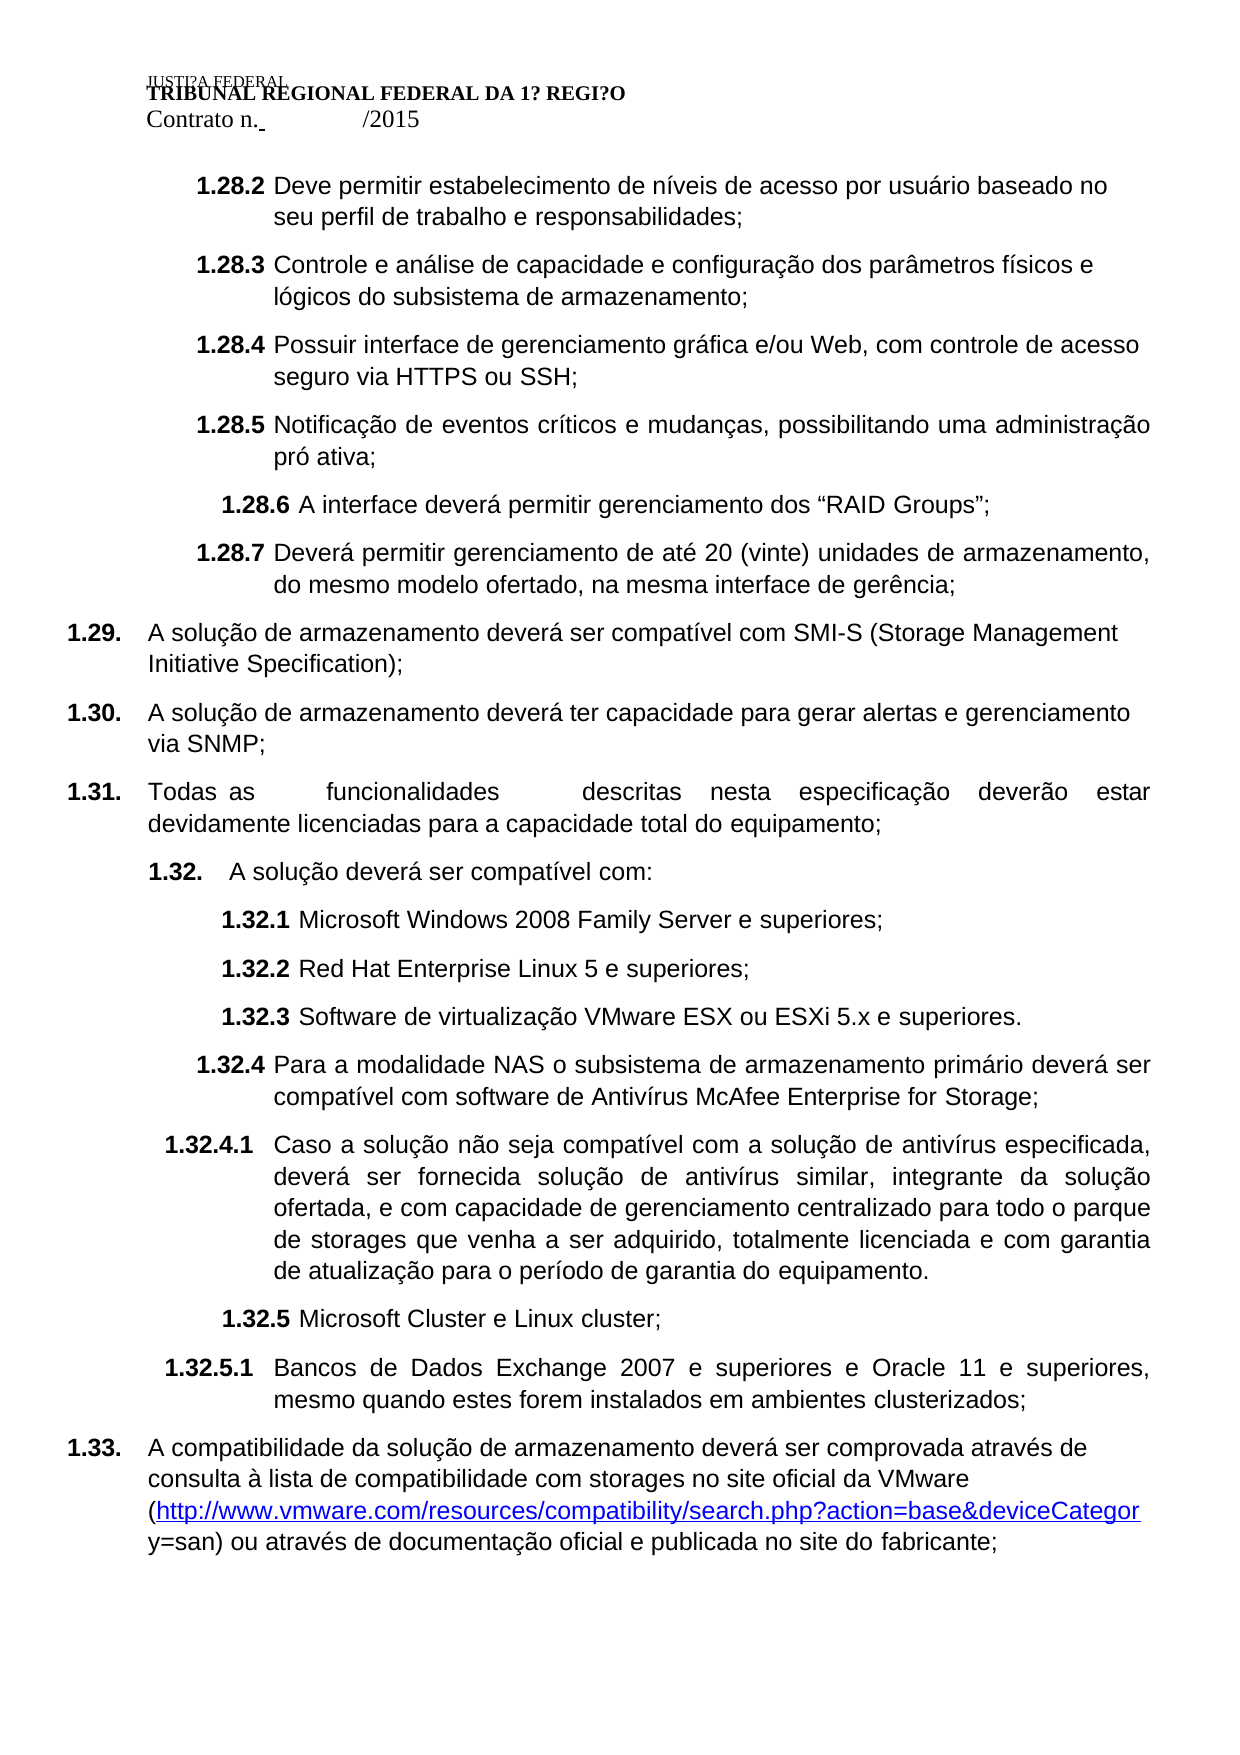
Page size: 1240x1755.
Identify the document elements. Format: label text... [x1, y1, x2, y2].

list A compatibilidade da solução de armazenamento deverá ser comprovada através de consulta à lista de compatibilidade com storages no site oficial da VMware (http://www.vmware.com/resources/compatibility/search.php?action=base&deviceCategor y=san) ou através de documentação oficial e publicada no site do fabricante; [96, 1433, 1152, 1556]
list Software de virtualização VMware ESX ou ESXi 5.x e superiores. [246, 1002, 1202, 1031]
list Deve permitir estabelecimento de níveis de acesso por usuário baseado no seu perfil de trabalho e responsabilidades; [221, 171, 1152, 231]
list A solução de armazenamento deverá ser compatível com SMI-S (Storage Management Initiative Specification); [96, 618, 1152, 678]
list Caso a solução não seja compatível com a solução de antivírus especificada, deverá ser fornecida solução de antivírus similar, integrante da solução ofertada, e com capacidade de gerenciamento centralizado para todo o parque de storages que venha a ser adquirido, totalmente licenciada e com garantia de atualização para o período de garantia do equipamento. [221, 1130, 1152, 1285]
list Todas as funcionalidades descritas nesta especificação deverão estar devidamente licenciadas para a capacidade total do equipamento; [96, 777, 1152, 838]
list Deverá permitir gerenciamento de até 20 (vinte) unidades de armazenamento, do mesmo modelo ofertado, na mesma interface de gerência; [221, 538, 1152, 598]
list Microsoft Cluster e Linux cluster; [246, 1304, 661, 1333]
list A solução deverá ser compatível com: [177, 857, 653, 886]
list Controle e análise de capacidade e configuração dos parâmetros físicos e lógicos do subsistema de armazenamento; [221, 250, 1152, 311]
list Para a modalidade NAS o subsistema de armazenamento primário deverá ser compatível com software de Antivírus McAfee Enterprise for Storage; [221, 1050, 1152, 1111]
list Bancos de Dados Exchange 2007 e superiores e Oracle 11 e superiores, mesmo quando estes forem instalados em ambientes clusterizados; [221, 1353, 1152, 1413]
list A solução de armazenamento deverá ter capacidade para gerar alertas e gerenciamento via SNMP; [96, 698, 1152, 758]
list A interface deverá permitir gerenciamento dos “RAID Groups”; [246, 490, 1202, 518]
list Red Hat Enterprise Linux 5 e superiores; [246, 954, 1202, 982]
list Notificação de eventos críticos e mudanças, possibilitando uma administração pró ativa; [221, 410, 1152, 470]
list Microsoft Windows 2008 Family Server e superiores; [246, 905, 1202, 934]
list Possuir interface de gerenciamento gráfica e/ou Web, com controle de acesso seguro via HTTPS ou SSH; [221, 330, 1152, 390]
